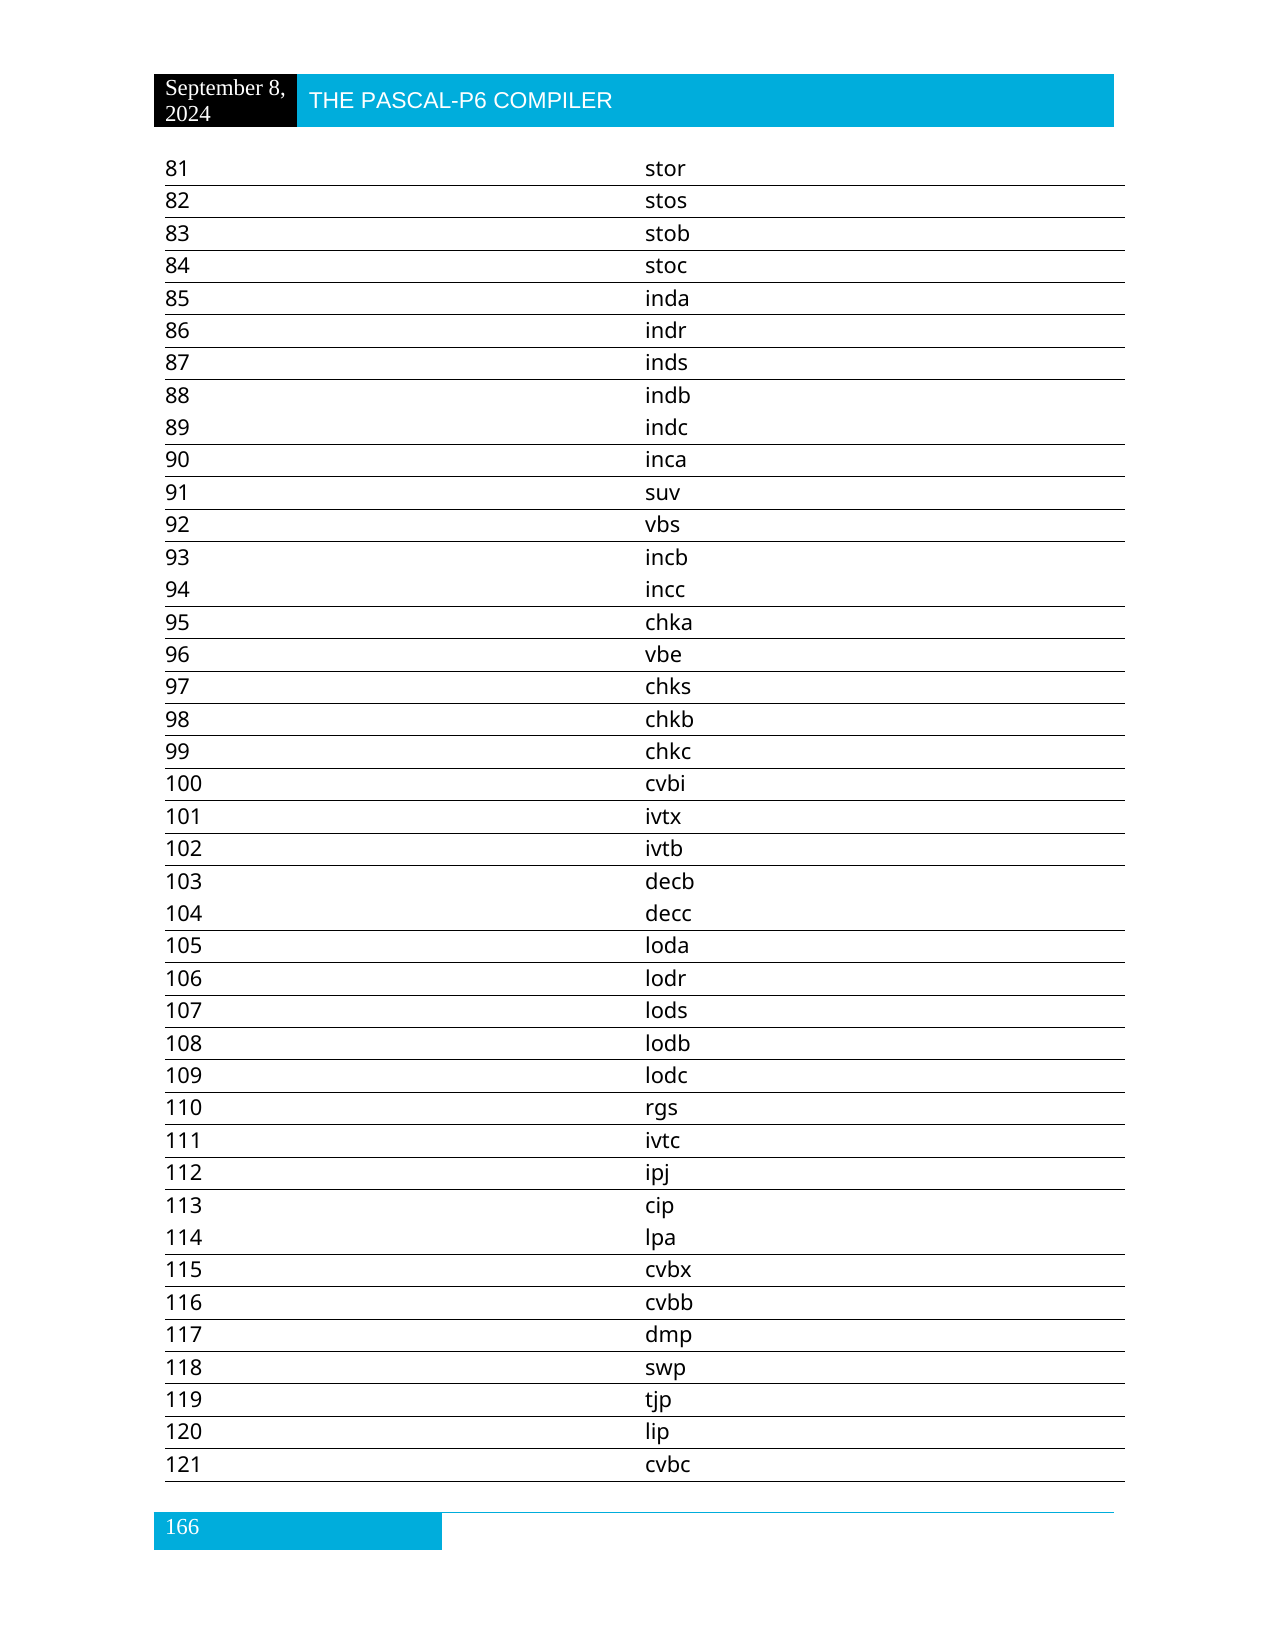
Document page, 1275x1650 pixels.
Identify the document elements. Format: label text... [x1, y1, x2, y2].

table_cell cvbb [645, 1287, 1125, 1319]
table_cell 92 [165, 510, 645, 541]
table_cell 98 [165, 704, 645, 735]
table_cell 112 [165, 1158, 645, 1189]
table_cell 105 [165, 931, 645, 962]
table_cell lodc [645, 1060, 1125, 1092]
table_cell loda [645, 931, 1125, 962]
table_cell 82 [165, 186, 645, 217]
table_cell suv [645, 477, 1125, 509]
table_cell incb [645, 542, 1125, 574]
table_cell cvbx [645, 1255, 1125, 1286]
table_cell 83 [165, 218, 645, 250]
table_cell 110 [165, 1093, 645, 1124]
table_cell 84 [165, 251, 645, 282]
table_cell stor [645, 153, 1125, 185]
table_cell 108 [165, 1028, 645, 1059]
table_cell 93 [165, 542, 645, 574]
table_cell 86 [165, 315, 645, 347]
table_cell chkb [645, 704, 1125, 735]
table_cell ivtx [645, 801, 1125, 833]
table_cell cip [645, 1190, 1125, 1222]
table_cell lodb [645, 1028, 1125, 1059]
table_cell 115 [165, 1255, 645, 1286]
table_cell 99 [165, 736, 645, 768]
table_cell chka [645, 607, 1125, 638]
table_cell stob [645, 218, 1125, 250]
table_cell 85 [165, 283, 645, 314]
table_cell chkc [645, 736, 1125, 768]
table_cell 118 [165, 1352, 645, 1383]
table_cell 104 [165, 898, 645, 930]
table_cell 121 [165, 1449, 645, 1481]
table_cell 91 [165, 477, 645, 509]
table_cell ivtc [645, 1125, 1125, 1157]
table_cell lpa [645, 1222, 1125, 1254]
table_cell 90 [165, 445, 645, 476]
table_cell vbs [645, 510, 1125, 541]
table_cell lip [645, 1417, 1125, 1448]
table_cell 94 [165, 574, 645, 606]
table_cell inds [645, 348, 1125, 379]
table_cell 111 [165, 1125, 645, 1157]
table_cell 96 [165, 639, 645, 671]
table_cell 97 [165, 672, 645, 703]
table_cell 120 [165, 1417, 645, 1448]
table_cell rgs [645, 1093, 1125, 1124]
table_cell 88 [165, 380, 645, 412]
table_cell tjp [645, 1384, 1125, 1416]
table_cell stos [645, 186, 1125, 217]
table_cell 109 [165, 1060, 645, 1092]
table_cell 114 [165, 1222, 645, 1254]
table_cell 117 [165, 1320, 645, 1351]
table_cell 113 [165, 1190, 645, 1222]
table_cell indb [645, 380, 1125, 412]
table_cell stoc [645, 251, 1125, 282]
table_cell dmp [645, 1320, 1125, 1351]
table_cell 102 [165, 834, 645, 865]
table_cell 106 [165, 963, 645, 995]
table_cell inda [645, 283, 1125, 314]
table_cell lodr [645, 963, 1125, 995]
table_cell 87 [165, 348, 645, 379]
table_cell 107 [165, 996, 645, 1027]
table_cell 103 [165, 866, 645, 898]
table_cell 119 [165, 1384, 645, 1416]
table_cell 89 [165, 412, 645, 444]
table_cell 95 [165, 607, 645, 638]
table_cell inca [645, 445, 1125, 476]
table_cell swp [645, 1352, 1125, 1383]
table_cell incc [645, 574, 1125, 606]
table_cell chks [645, 672, 1125, 703]
table_cell ipj [645, 1158, 1125, 1189]
table_cell 116 [165, 1287, 645, 1319]
table_cell decb [645, 866, 1125, 898]
table_cell indc [645, 412, 1125, 444]
table_cell decc [645, 898, 1125, 930]
table_cell lods [645, 996, 1125, 1027]
table_cell 81 [165, 153, 645, 185]
table_cell vbe [645, 639, 1125, 671]
table_cell 100 [165, 769, 645, 800]
table_cell 101 [165, 801, 645, 833]
table_cell indr [645, 315, 1125, 347]
table_cell ivtb [645, 834, 1125, 865]
table_cell cvbc [645, 1449, 1125, 1481]
table_cell cvbi [645, 769, 1125, 800]
